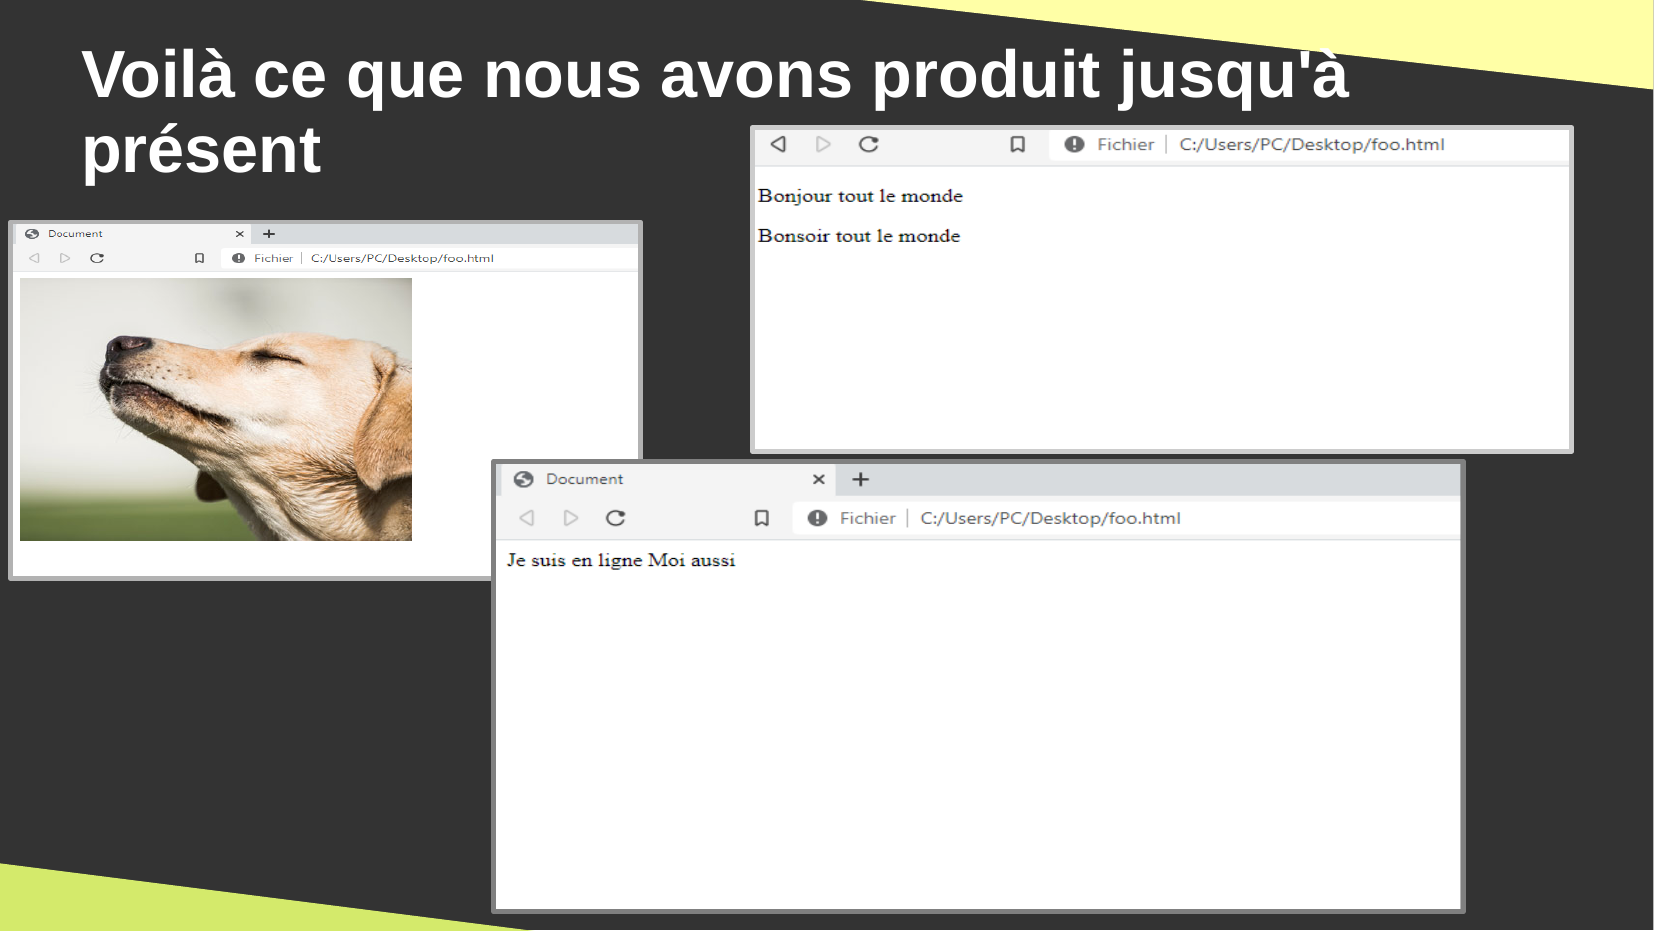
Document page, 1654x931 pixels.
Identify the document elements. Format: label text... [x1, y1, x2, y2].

picture [13, 224, 638, 577]
text_box [860, 0, 1654, 90]
picture [496, 463, 1461, 910]
title Voilà ce que nous avons produit jusqu'à présent [81, 37, 1570, 187]
text_box [0, 863, 535, 931]
picture [754, 187, 1570, 449]
